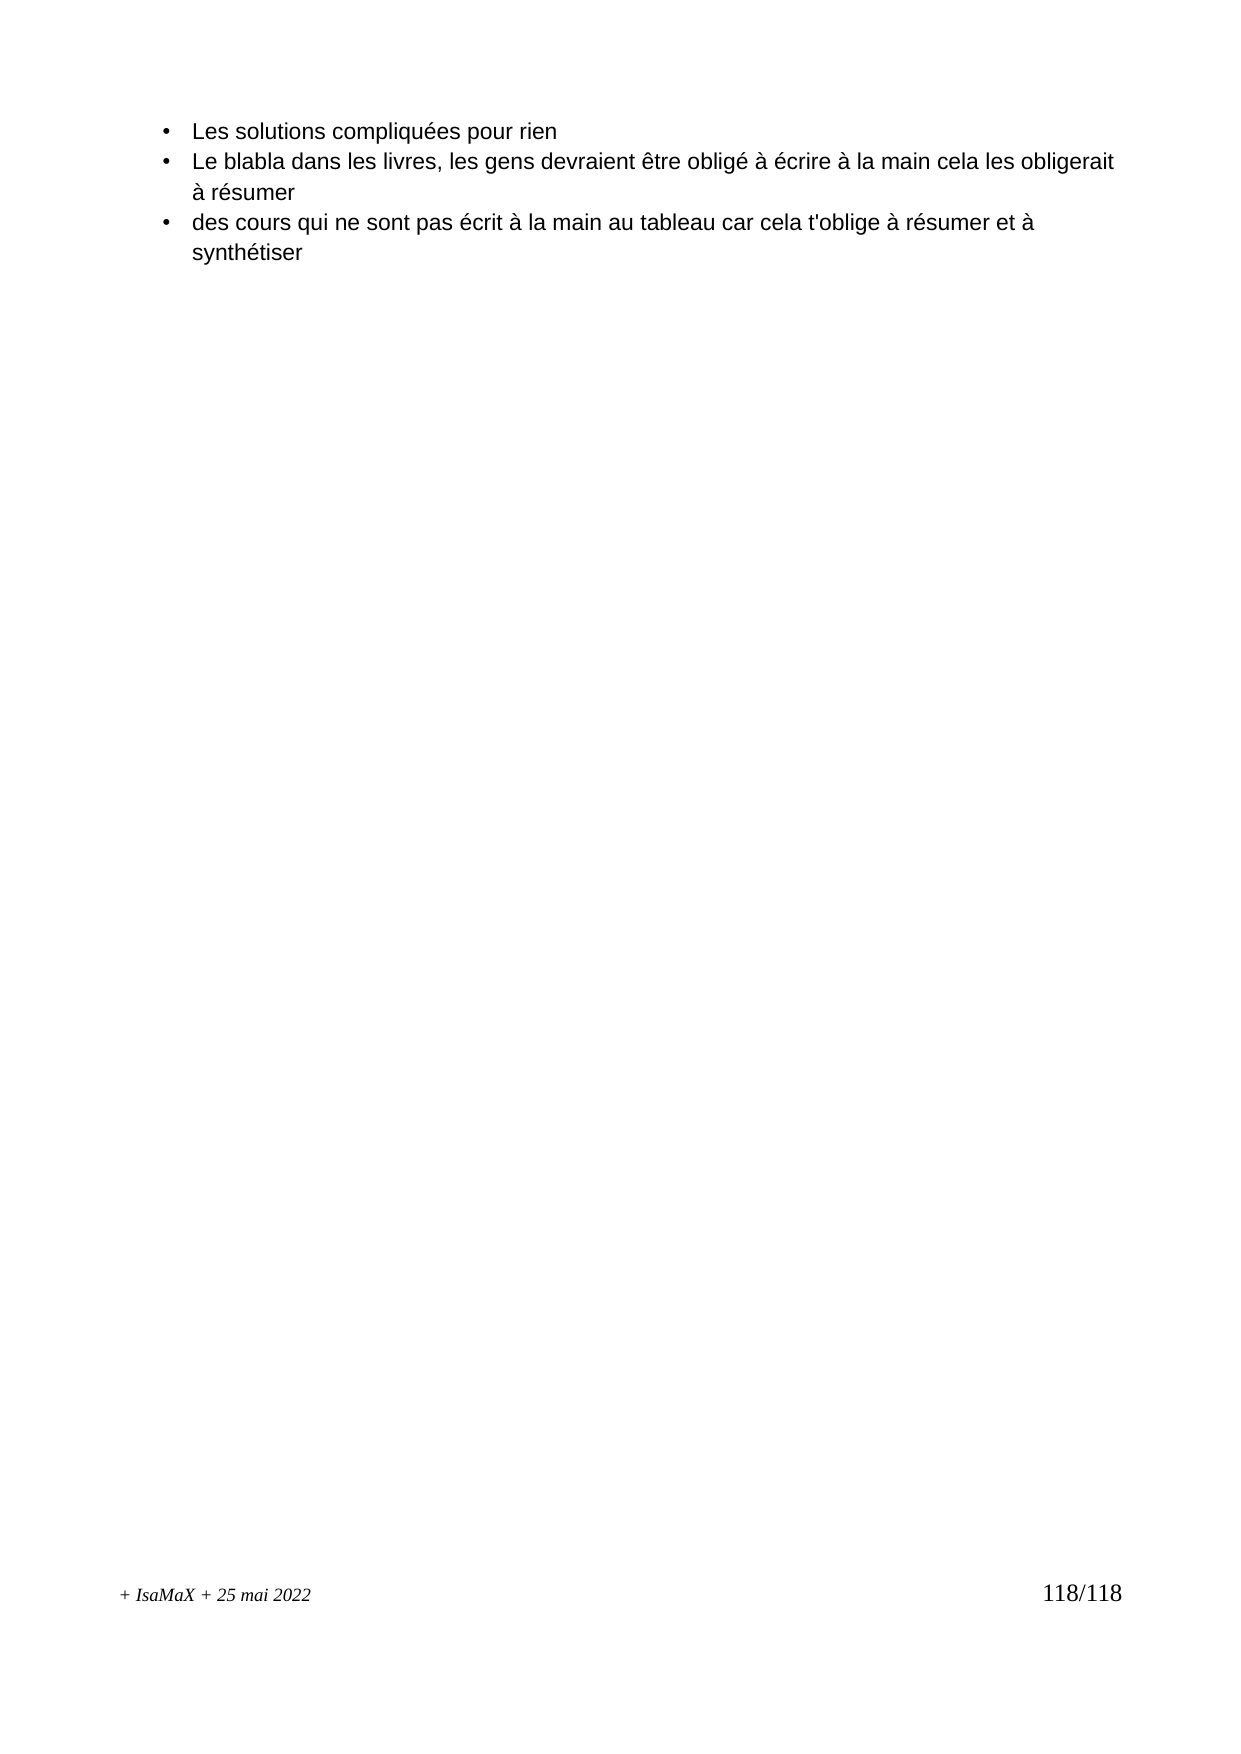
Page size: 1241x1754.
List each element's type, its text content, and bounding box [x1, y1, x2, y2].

list des cours qui ne sont pas écrit à la main au tableau car cela t'oblige à résumer et à synthétiser [162, 209, 1122, 265]
list Les solutions compliquées pour rien [162, 118, 1122, 144]
list Le blabla dans les livres, les gens devraient être obligé à écrire à la main cela les obligerait à résumer [162, 148, 1122, 205]
